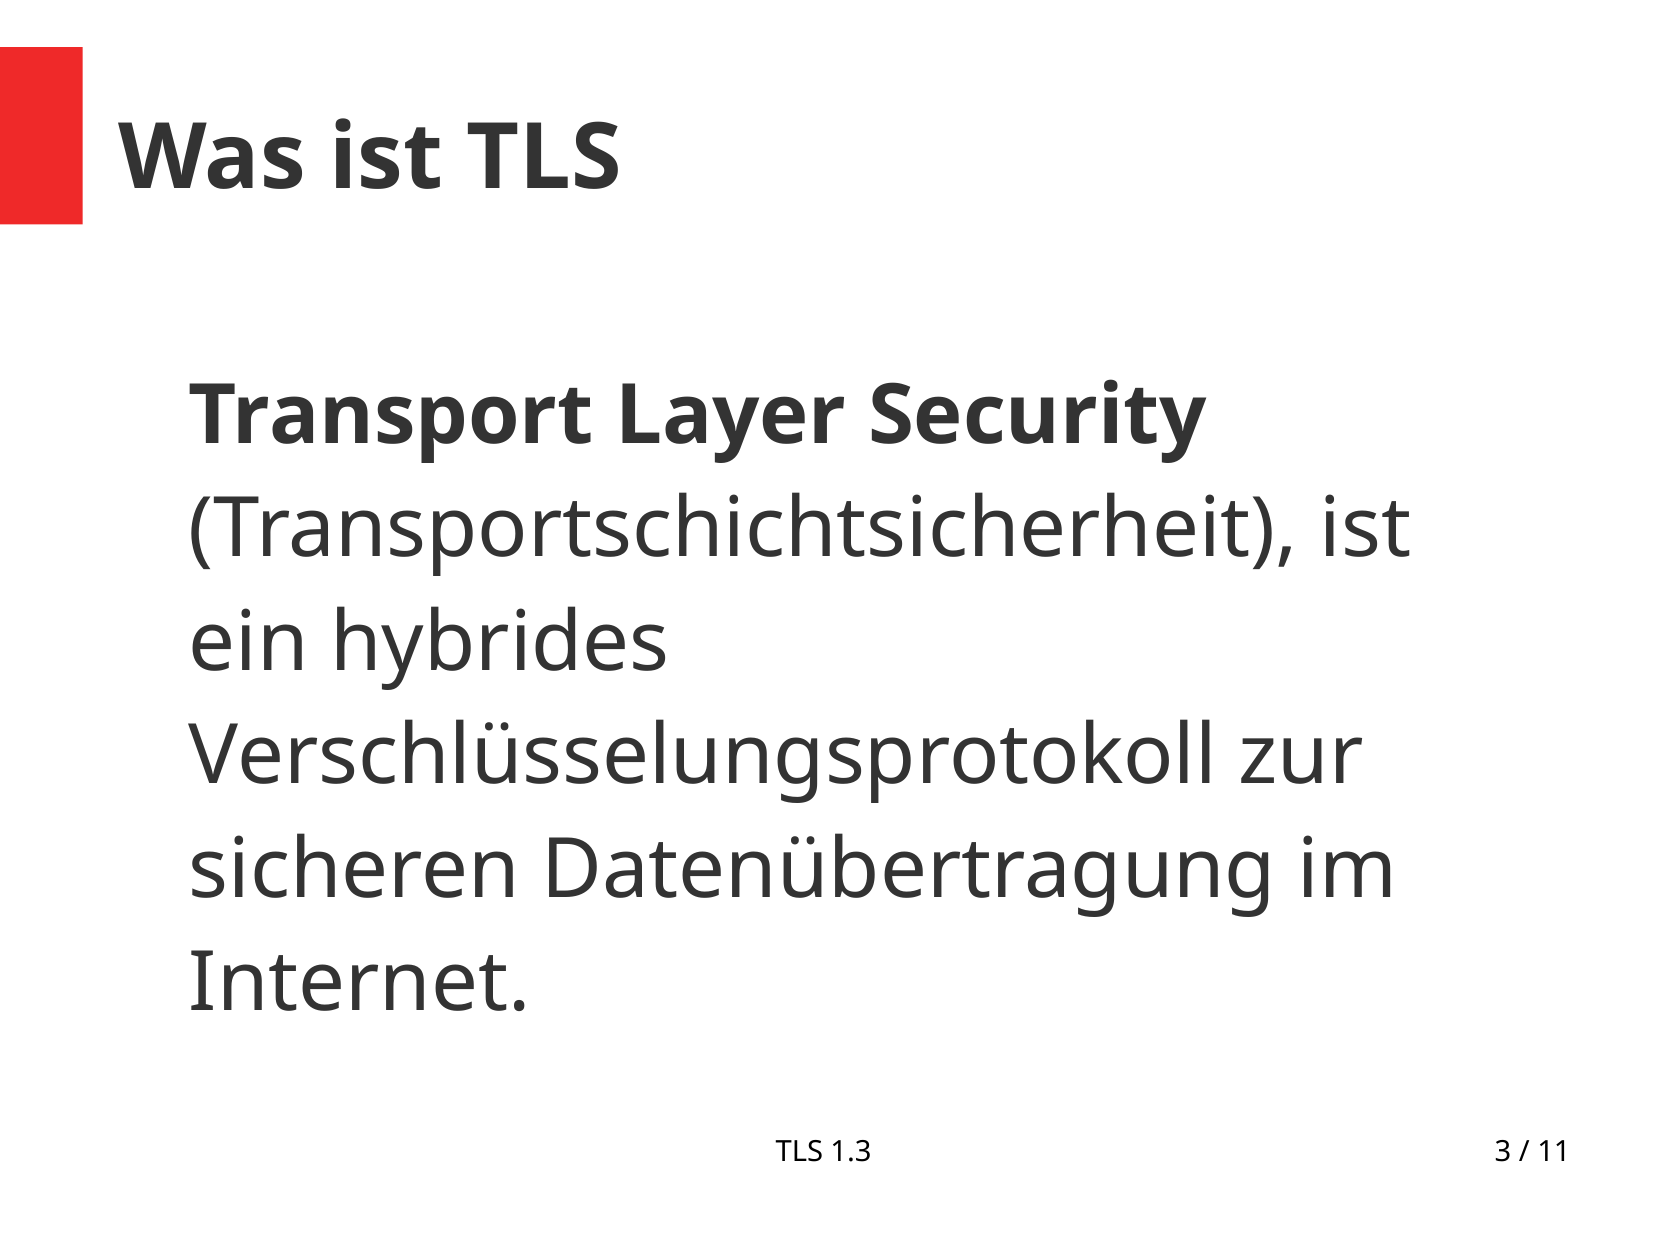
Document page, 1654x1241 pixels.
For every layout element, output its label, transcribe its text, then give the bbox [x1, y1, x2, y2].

title Was ist TLS [118, 49, 1571, 257]
list Transport Layer Security (Transportschichtsicherheit), ist ein hybrides Verschlüsselungsprotokoll zur sicheren Datenübertragung im Internet. [118, 354, 1536, 1074]
